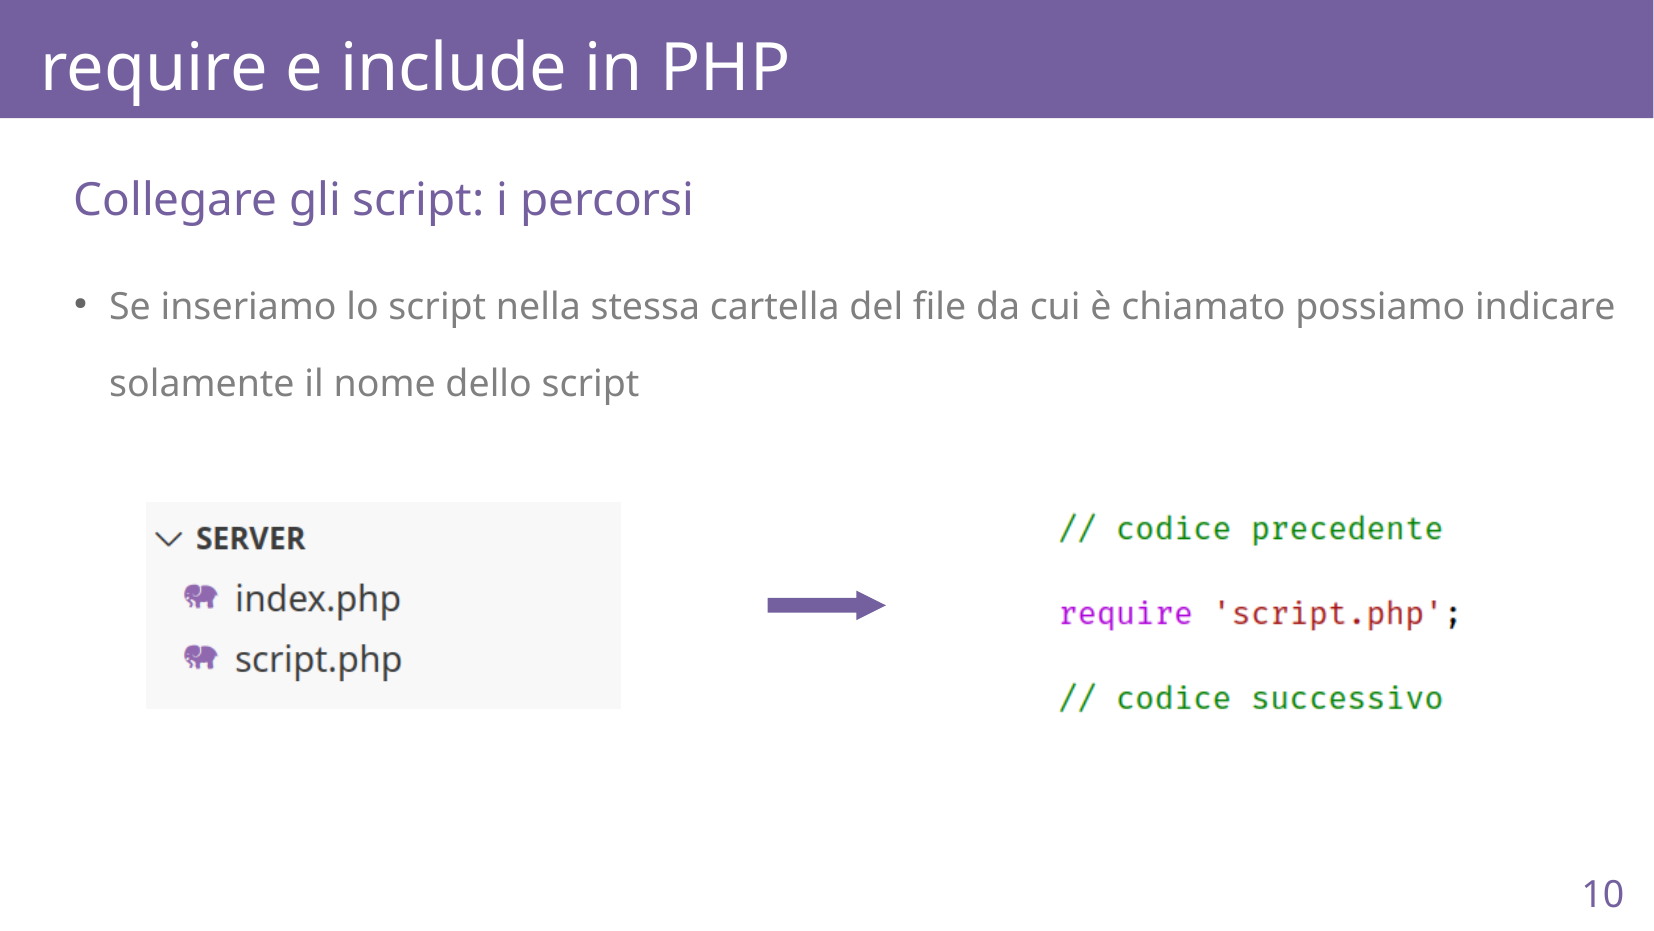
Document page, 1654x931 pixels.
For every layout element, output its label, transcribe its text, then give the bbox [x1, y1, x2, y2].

picture [1048, 494, 1477, 739]
text_box require e include in PHP [25, 11, 692, 107]
text_box Se inseriamo lo script nella stessa cartella del file da cui è chiamato possiamo indicare solamente il nome dello script [59, 246, 1606, 443]
picture [146, 502, 621, 709]
text_box [0, 0, 1654, 119]
text_box [1513, 860, 1654, 931]
text_box Collegare gli script: i percorsi [59, 158, 1107, 229]
text_box [767, 590, 886, 621]
